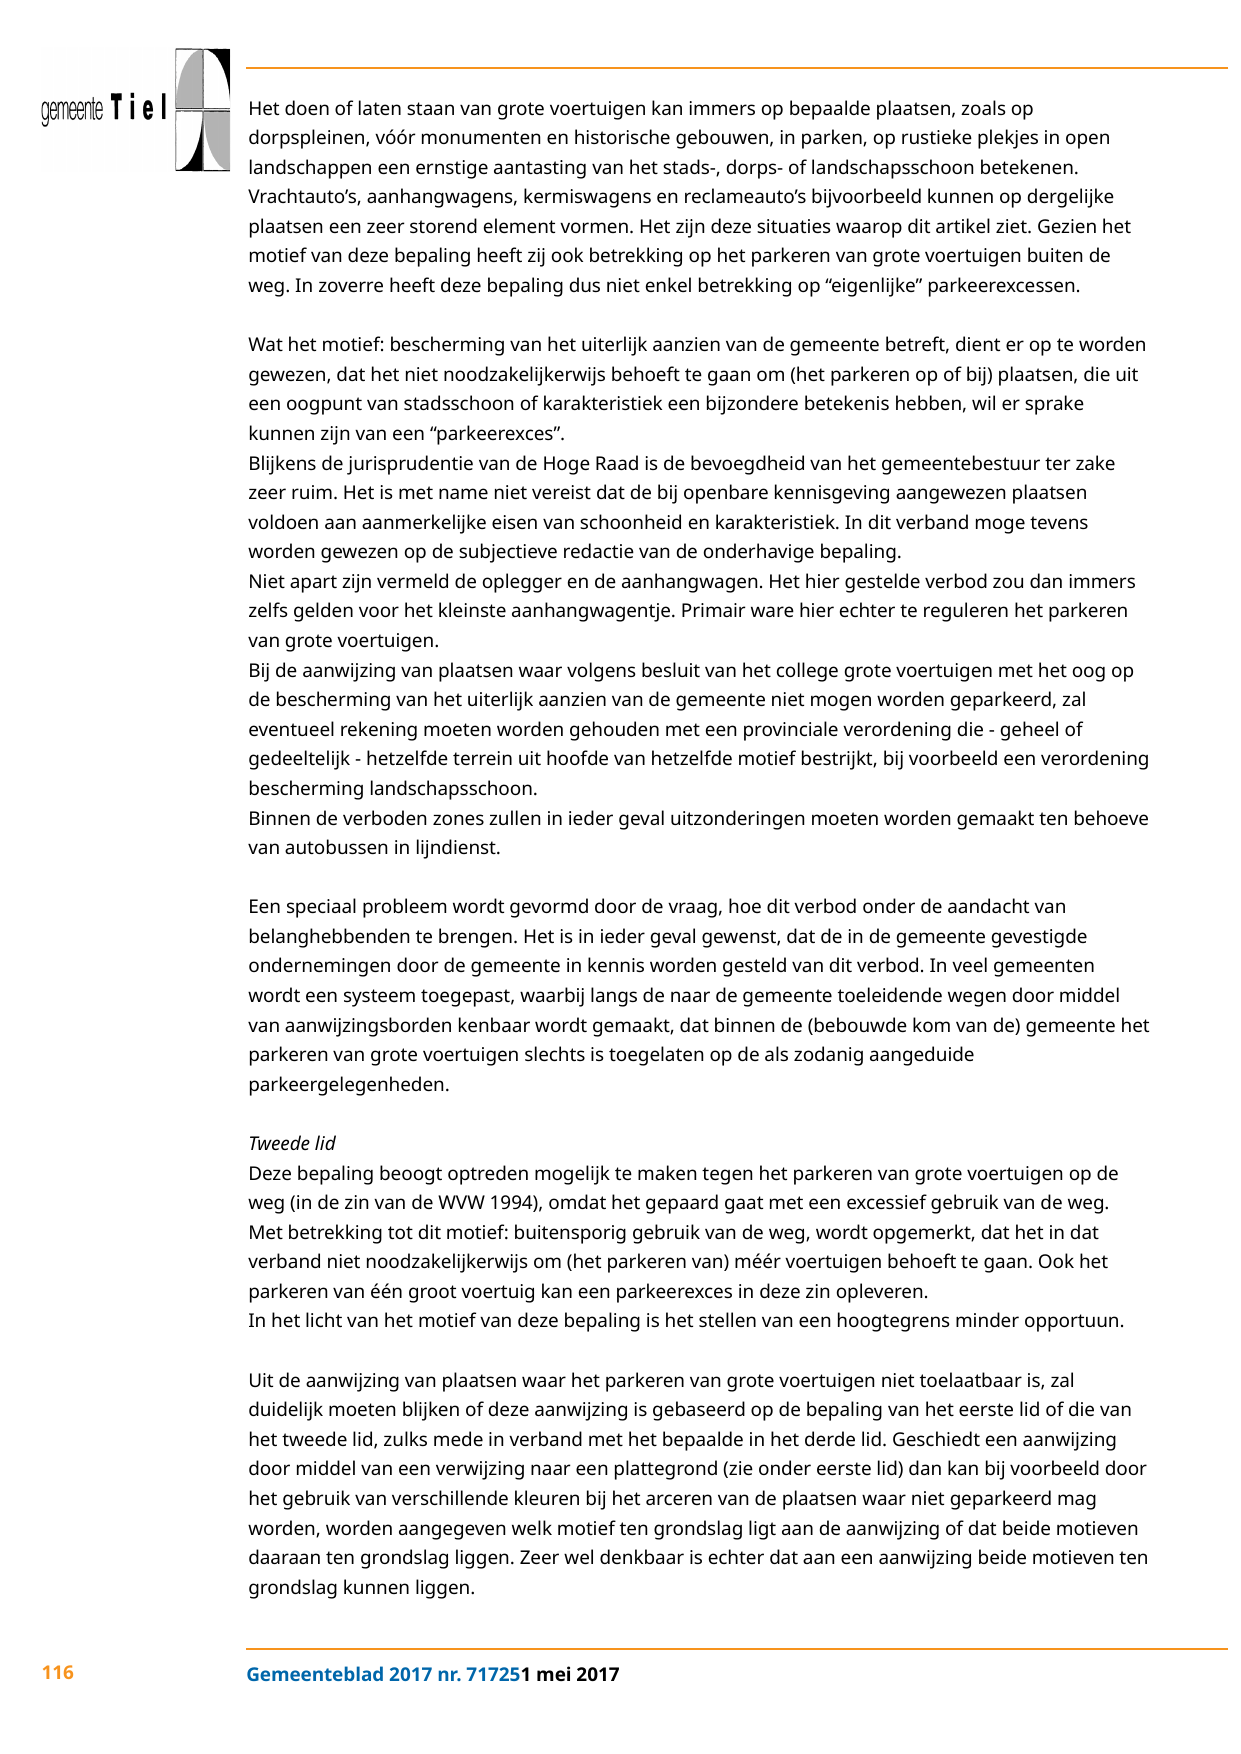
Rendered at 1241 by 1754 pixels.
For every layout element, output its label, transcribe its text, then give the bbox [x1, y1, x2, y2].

text Met betrekking tot dit motief: buitensporig gebruik van de weg, wordt opgemerkt, dat het in dat verband niet noodzakelijkerwijs om (het parkeren van) méér voertuigen behoeft te gaan. Ook het parkeren van één groot voertuig kan een parkeerexces in deze zin opleveren. [248, 1219, 1152, 1304]
text Een speciaal probleem wordt gevormd door de vraag, hoe dit verbod onder de aandacht van belanghebbenden te brengen. Het is in ieder geval gewenst, dat de in de gemeente gevestigde ondernemingen door de gemeente in kennis worden gesteld van dit verbod. In veel gemeenten wordt een systeem toegepast, waarbij langs de naar de gemeente toeleidende wegen door middel van aanwijzingsborden kenbaar wordt gemaakt, dat binnen de (bebouwde kom van de) gemeente het parkeren van grote voertuigen slechts is toegelaten op de als zodanig aangeduide parkeergelegenheden. [248, 893, 1152, 1097]
text Bij de aanwijzing van plaatsen waar volgens besluit van het college grote voertuigen met het oog op de bescherming van het uiterlijk aanzien van de gemeente niet mogen worden geparkeerd, zal eventueel rekening moeten worden gehouden met een provinciale verordening die - geheel of gedeeltelijk - hetzelfde terrein uit hoofde van hetzelfde motief bestrijkt, bij voorbeeld een verordening bescherming landschapsschoon. [248, 657, 1152, 801]
text Binnen de verboden zones zullen in ieder geval uitzonderingen moeten worden gemaakt ten behoeve van autobussen in lijndienst. [248, 805, 1152, 860]
text In het licht van het motief van deze bepaling is het stellen van een hoogtegrens minder opportuun. [248, 1308, 1152, 1333]
text Het doen of laten staan van grote voertuigen kan immers op bepaalde plaatsen, zoals op dorpspleinen, vóór monumenten en historische gebouwen, in parken, op rustieke plekjes in open landschappen een ernstige aantasting van het stads-, dorps- of landschapsschoon betekenen. Vrachtauto’s, aanhangwagens, kermiswagens en reclameauto’s bijvoorbeeld kunnen op dergelijke plaatsen een zeer storend element vormen. Het zijn deze situaties waarop dit artikel ziet. Gezien het motief van deze bepaling heeft zij ook betrekking op het parkeren van grote voertuigen buiten de weg. In zoverre heeft deze bepaling dus niet enkel betrekking op “eigenlijke” parkeerexcessen. [248, 95, 1152, 298]
text Deze bepaling beoogt optreden mogelijk te maken tegen het parkeren van grote voertuigen op de weg (in de zin van de WVW 1994), omdat het gepaard gaat met een excessief gebruik van de weg. [248, 1160, 1152, 1215]
text Niet apart zijn vermeld de oplegger en de aanhangwagen. Het hier gestelde verbod zou dan immers zelfs gelden voor het kleinste aanhangwagentje. Primair ware hier echter te reguleren het parkeren van grote voertuigen. [248, 568, 1152, 653]
text Tweede lid [248, 1130, 1152, 1156]
text Blijkens de jurisprudentie van de Hoge Raad is de bevoegdheid van het gemeentebestuur ter zake zeer ruim. Het is met name niet vereist dat de bij openbare kennisgeving aangewezen plaatsen voldoen aan aanmerkelijke eisen van schoonheid en karakteristiek. In dit verband moge tevens worden gewezen op de subjectieve redactie van de onderhavige bepaling. [248, 450, 1152, 564]
text Uit de aanwijzing van plaatsen waar het parkeren van grote voertuigen niet toelaatbaar is, zal duidelijk moeten blijken of deze aanwijzing is gebaseerd op de bepaling van het eerste lid of die van het tweede lid, zulks mede in verband met het bepaalde in het derde lid. Geschiedt een aanwijzing door middel van een verwijzing naar een plattegrond (zie onder eerste lid) dan kan bij voorbeeld door het gebruik van verschillende kleuren bij het arceren van de plaatsen waar niet geparkeerd mag worden, worden aangegeven welk motief ten grondslag ligt aan de aanwijzing of dat beide motieven daaraan ten grondslag liggen. Zeer wel denkbaar is echter dat aan een aanwijzing beide motieven ten grondslag kunnen liggen. [248, 1367, 1152, 1600]
text Wat het motief: bescherming van het uiterlijk aanzien van de gemeente betreft, dient er op te worden gewezen, dat het niet noodzakelijkerwijs behoeft te gaan om (het parkeren op of bij) plaatsen, die uit een oogpunt van stadsschoon of karakteristiek een bijzondere betekenis hebben, wil er sprake kunnen zijn van een “parkeerexces”. [248, 331, 1152, 446]
picture [41, 47, 231, 172]
